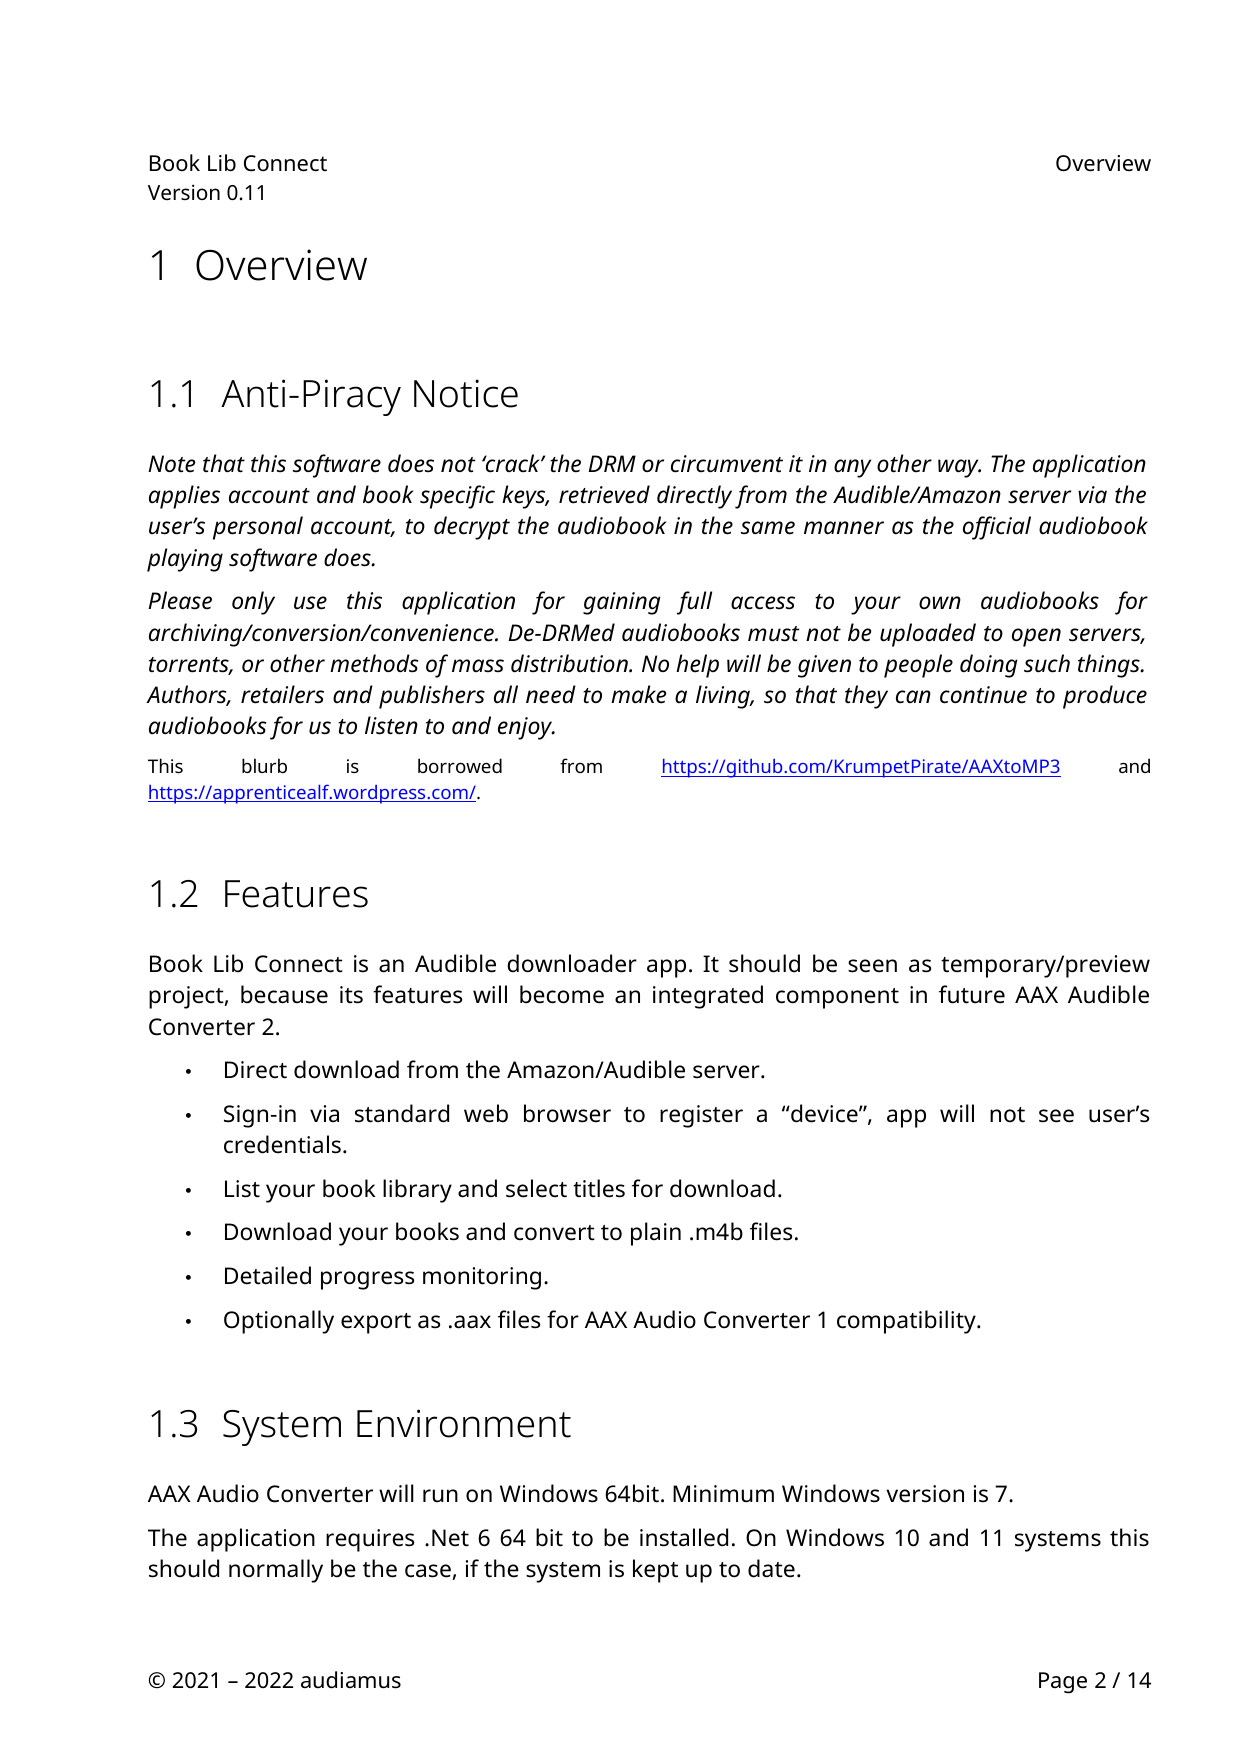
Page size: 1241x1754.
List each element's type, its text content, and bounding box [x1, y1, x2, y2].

text The application requires .Net 6 64 bit to be installed. On Windows 10 and 11 systems this should normally be the case, if the system is kept up to date. [148, 1522, 1152, 1584]
subtitle Anti-Piracy Notice [148, 367, 1152, 418]
list Detailed progress monitoring. [185, 1260, 1152, 1291]
text This blurb is borrowed from https://github.com/KrumpetPirate/AAXtoMP3 and https://apprenticealf.wordpress.com/. [148, 754, 1152, 805]
list Direct download from the Amazon/Audible server. [185, 1054, 1152, 1085]
list Optionally export as .aax files for AAX Audio Converter 1 compatibility. [185, 1304, 1152, 1335]
subtitle System Environment [148, 1397, 1152, 1448]
list List your book library and select titles for download. [185, 1173, 1152, 1204]
subtitle Overview [148, 235, 1152, 292]
text Book Lib Connect is an Audible downloader app. It should be seen as temporary/preview project, because its features will become an integrated component in future AAX Audible Converter 2. [148, 948, 1152, 1042]
list Sign-in via standard web browser to register a “device”, app will not see user’s credentials. [185, 1098, 1152, 1160]
subtitle Features [148, 867, 1152, 918]
list Download your books and convert to plain .m4b files. [185, 1216, 1152, 1248]
text Note that this software does not ‘crack’ the DRM or circumvent it in any other way. The application applies account and book specific keys, retrieved directly from the Audible/Amazon server via the user’s personal account, to decrypt the audiobook in the same manner as the official audiobook playing software does. [148, 448, 1152, 573]
text AAX Audio Converter will run on Windows 64bit. Minimum Windows version is 7. [148, 1478, 1152, 1509]
text Please only use this application for gaining full access to your own audiobooks for archiving/conversion/convenience. De-DRMed audiobooks must not be uploaded to open servers, torrents, or other methods of mass distribution. No help will be given to people doing such things. Authors, retailers and publishers all need to make a living, so that they can continue to produce audiobooks for us to listen to and enjoy. [148, 585, 1152, 741]
